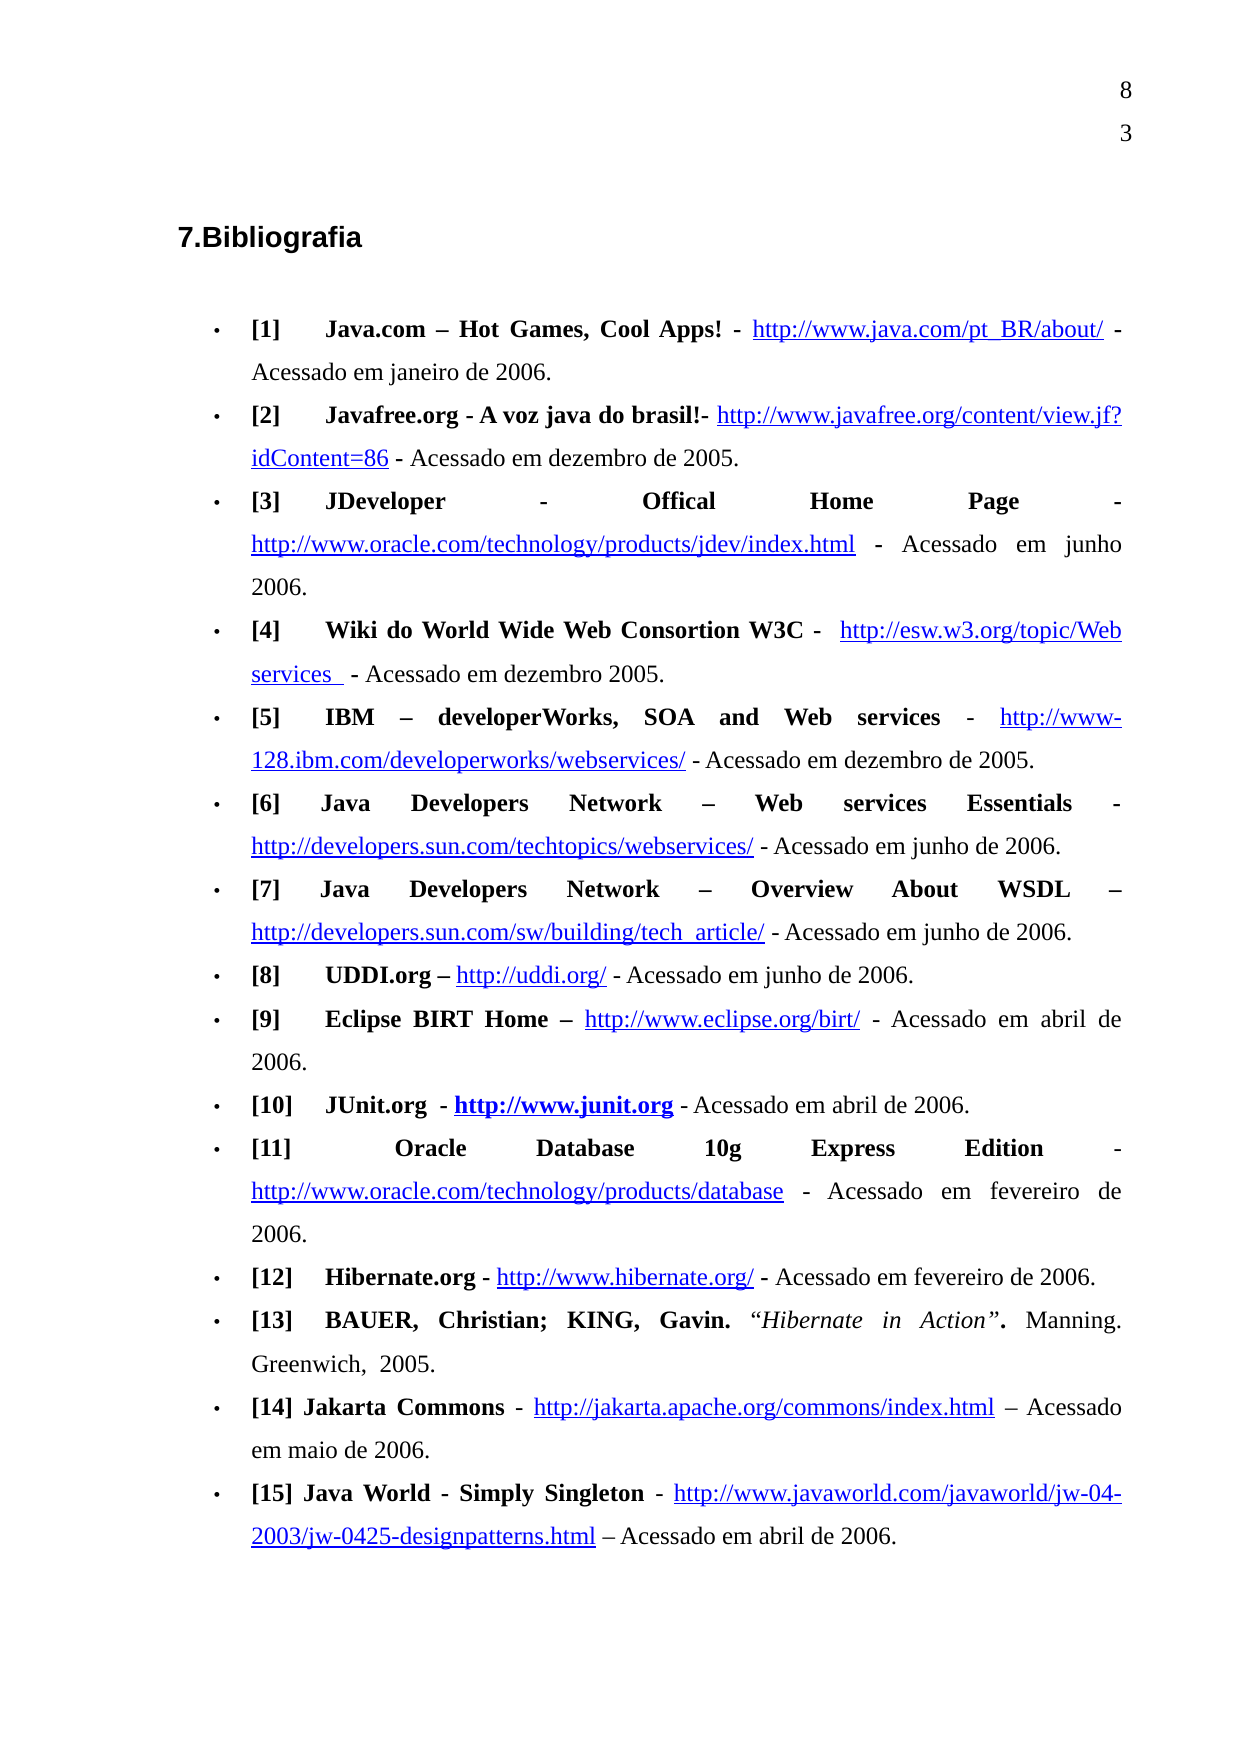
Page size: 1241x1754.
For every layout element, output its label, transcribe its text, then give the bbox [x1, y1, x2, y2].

list [2] Javafree.org - A voz java do brasil!- http://www.javafree.org/content/view.jf?idContent=86 - Acessado em dezembro de 2005. [213, 400, 1122, 472]
list [4] Wiki do World Wide Web Consortion W3C - http://esw.w3.org/topic/Web services - Acessado em dezembro 2005. [213, 616, 1122, 687]
subtitle Bibliografia [177, 220, 1122, 254]
list [9] Eclipse BIRT Home – http://www.eclipse.org/birt/ - Acessado em abril de 2006. [213, 1004, 1122, 1076]
list [13] BAUER, Christian; KING, Gavin. “Hibernate in Action”. Manning. Greenwich, 2005. [213, 1306, 1122, 1377]
list [15] Java World - Simply Singleton - http://www.javaworld.com/javaworld/jw-04-2003/jw-0425-designpatterns.html – Acessado em abril de 2006. [213, 1478, 1122, 1550]
list [5] IBM – developerWorks, SOA and Web services - http://www-128.ibm.com/developerworks/webservices/ - Acessado em dezembro de 2005. [213, 702, 1122, 774]
list [8] UDDI.org – http://uddi.org/ - Acessado em junho de 2006. [213, 961, 1122, 989]
list [14] Jakarta Commons - http://jakarta.apache.org/commons/index.html – Acessado em maio de 2006. [213, 1392, 1122, 1464]
list [3] JDeveloper - Offical Home Page - http://www.oracle.com/technology/products/jdev/index.html - Acessado em junho 2006. [213, 486, 1122, 601]
list [1] Java.com – Hot Games, Cool Apps! - http://www.java.com/pt_BR/about/ - Acessado em janeiro de 2006. [213, 314, 1122, 386]
list [11] Oracle Database 10g Express Edition - http://www.oracle.com/technology/products/database - Acessado em fevereiro de 2006. [213, 1133, 1122, 1248]
list [10] JUnit.org - http://www.junit.org - Acessado em abril de 2006. [213, 1090, 1122, 1119]
list [12] Hibernate.org - http://www.hibernate.org/ - Acessado em fevereiro de 2006. [213, 1262, 1122, 1291]
list [6] Java Developers Network – Web services Essentials - http://developers.sun.com/techtopics/webservices/ - Acessado em junho de 2006. [213, 788, 1122, 860]
list [7] Java Developers Network – Overview About WSDL – http://developers.sun.com/sw/building/tech_article/ - Acessado em junho de 2006. [213, 874, 1122, 946]
